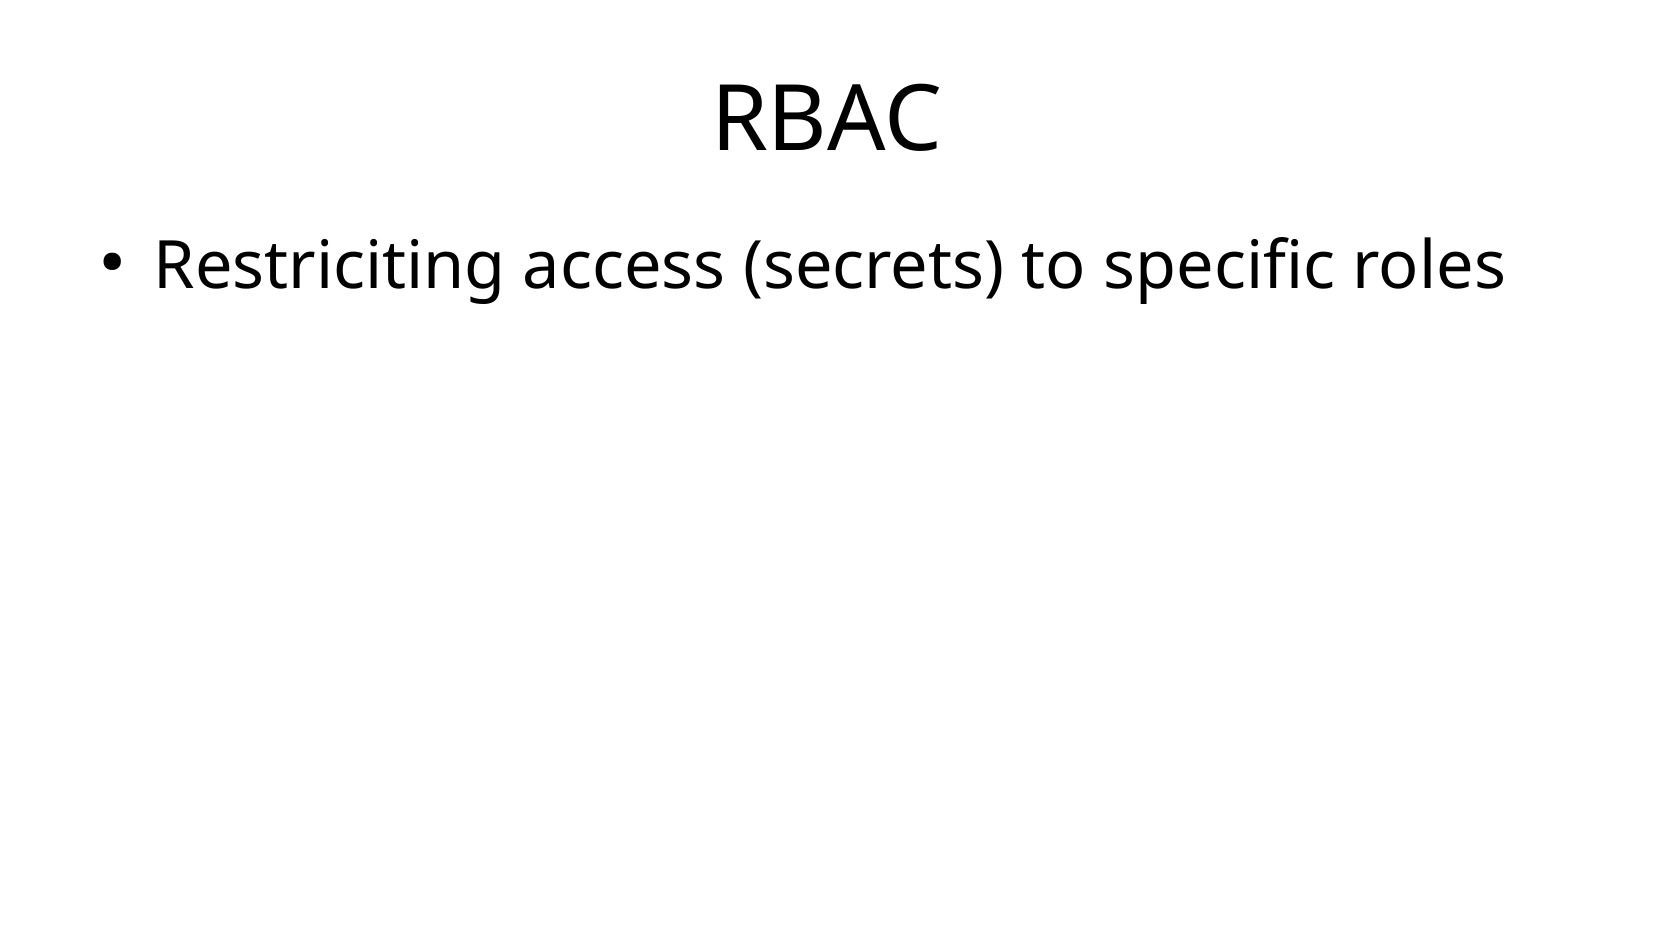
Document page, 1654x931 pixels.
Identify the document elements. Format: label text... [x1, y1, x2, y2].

list Restriciting access (secrets) to specific roles [82, 217, 1571, 758]
title RBAC [82, 37, 1571, 193]
